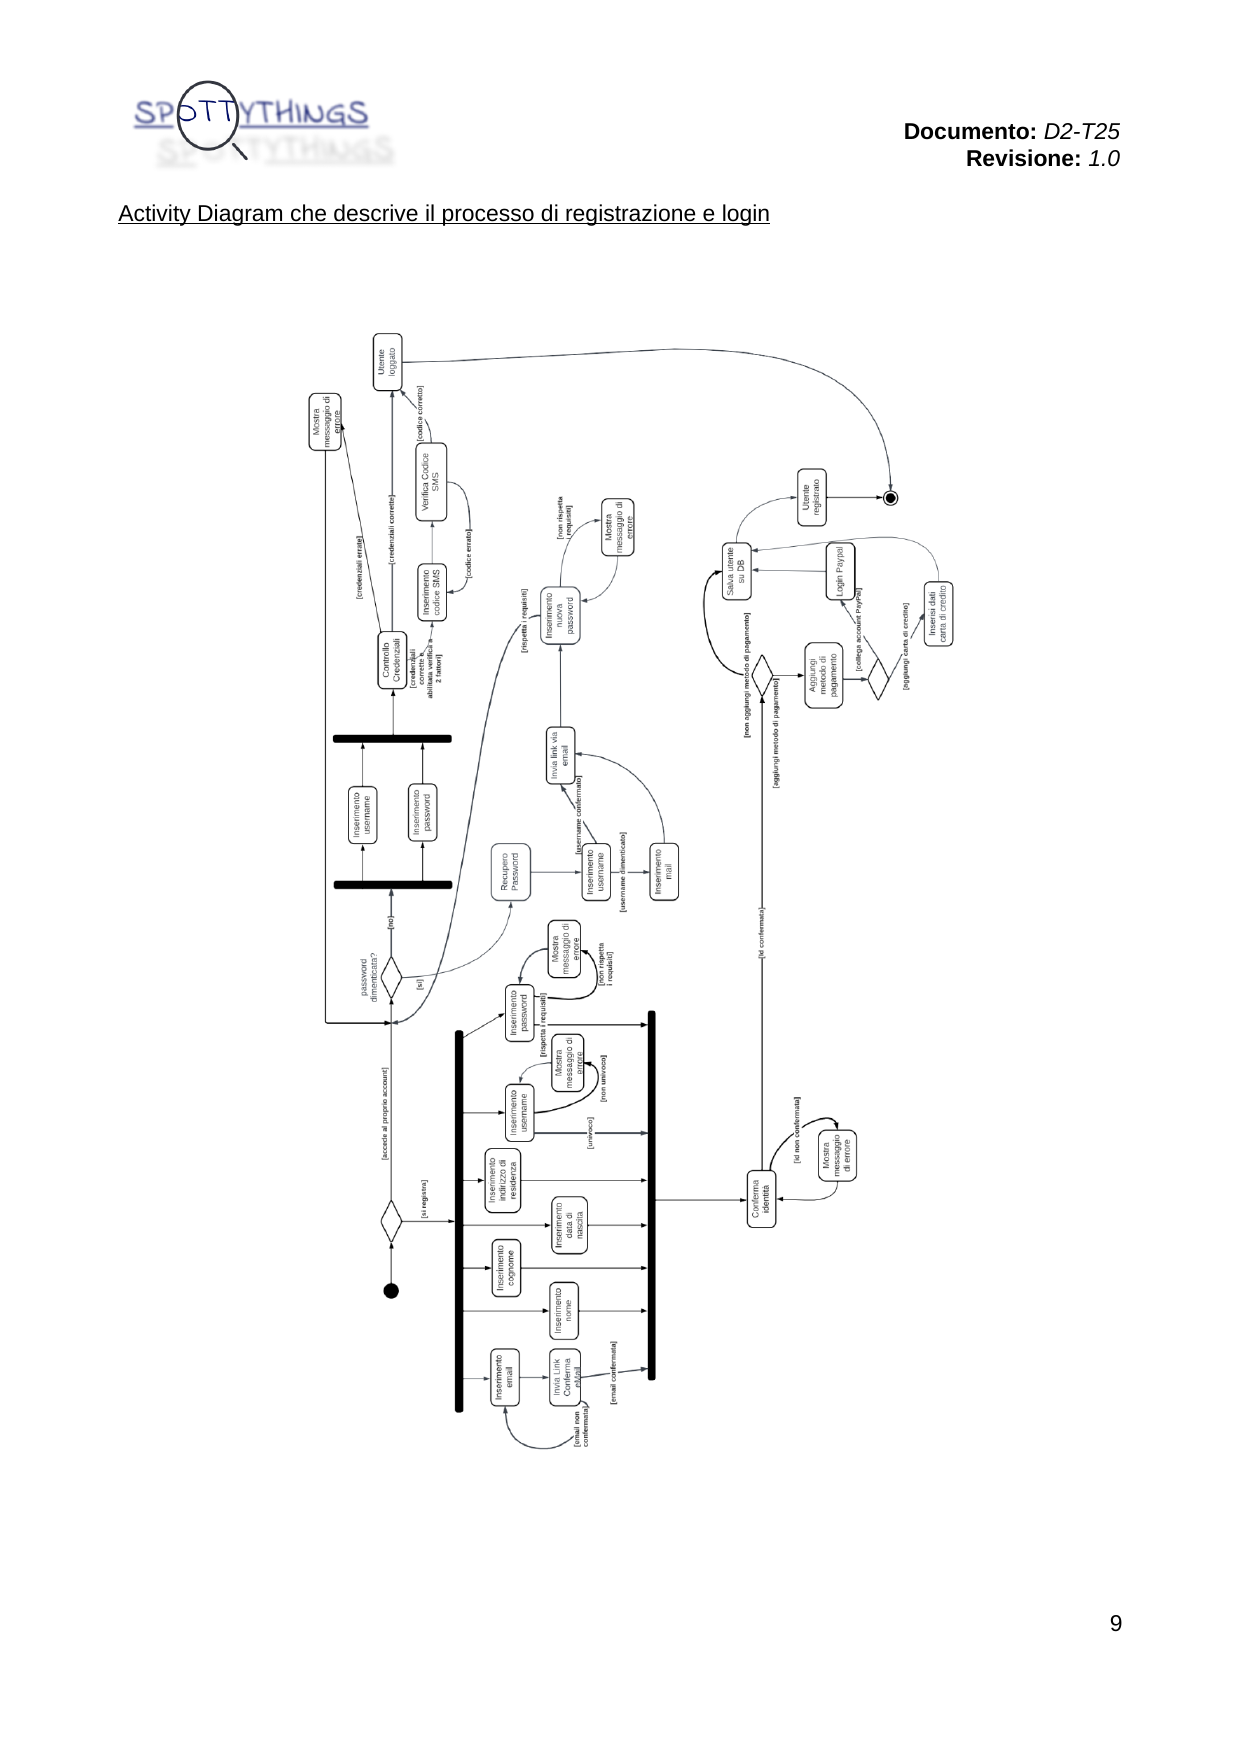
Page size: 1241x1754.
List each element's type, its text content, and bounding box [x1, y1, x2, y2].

text Activity Diagram che descrive il processo di registrazione e login [118, 200, 1122, 227]
picture [123, 73, 399, 187]
